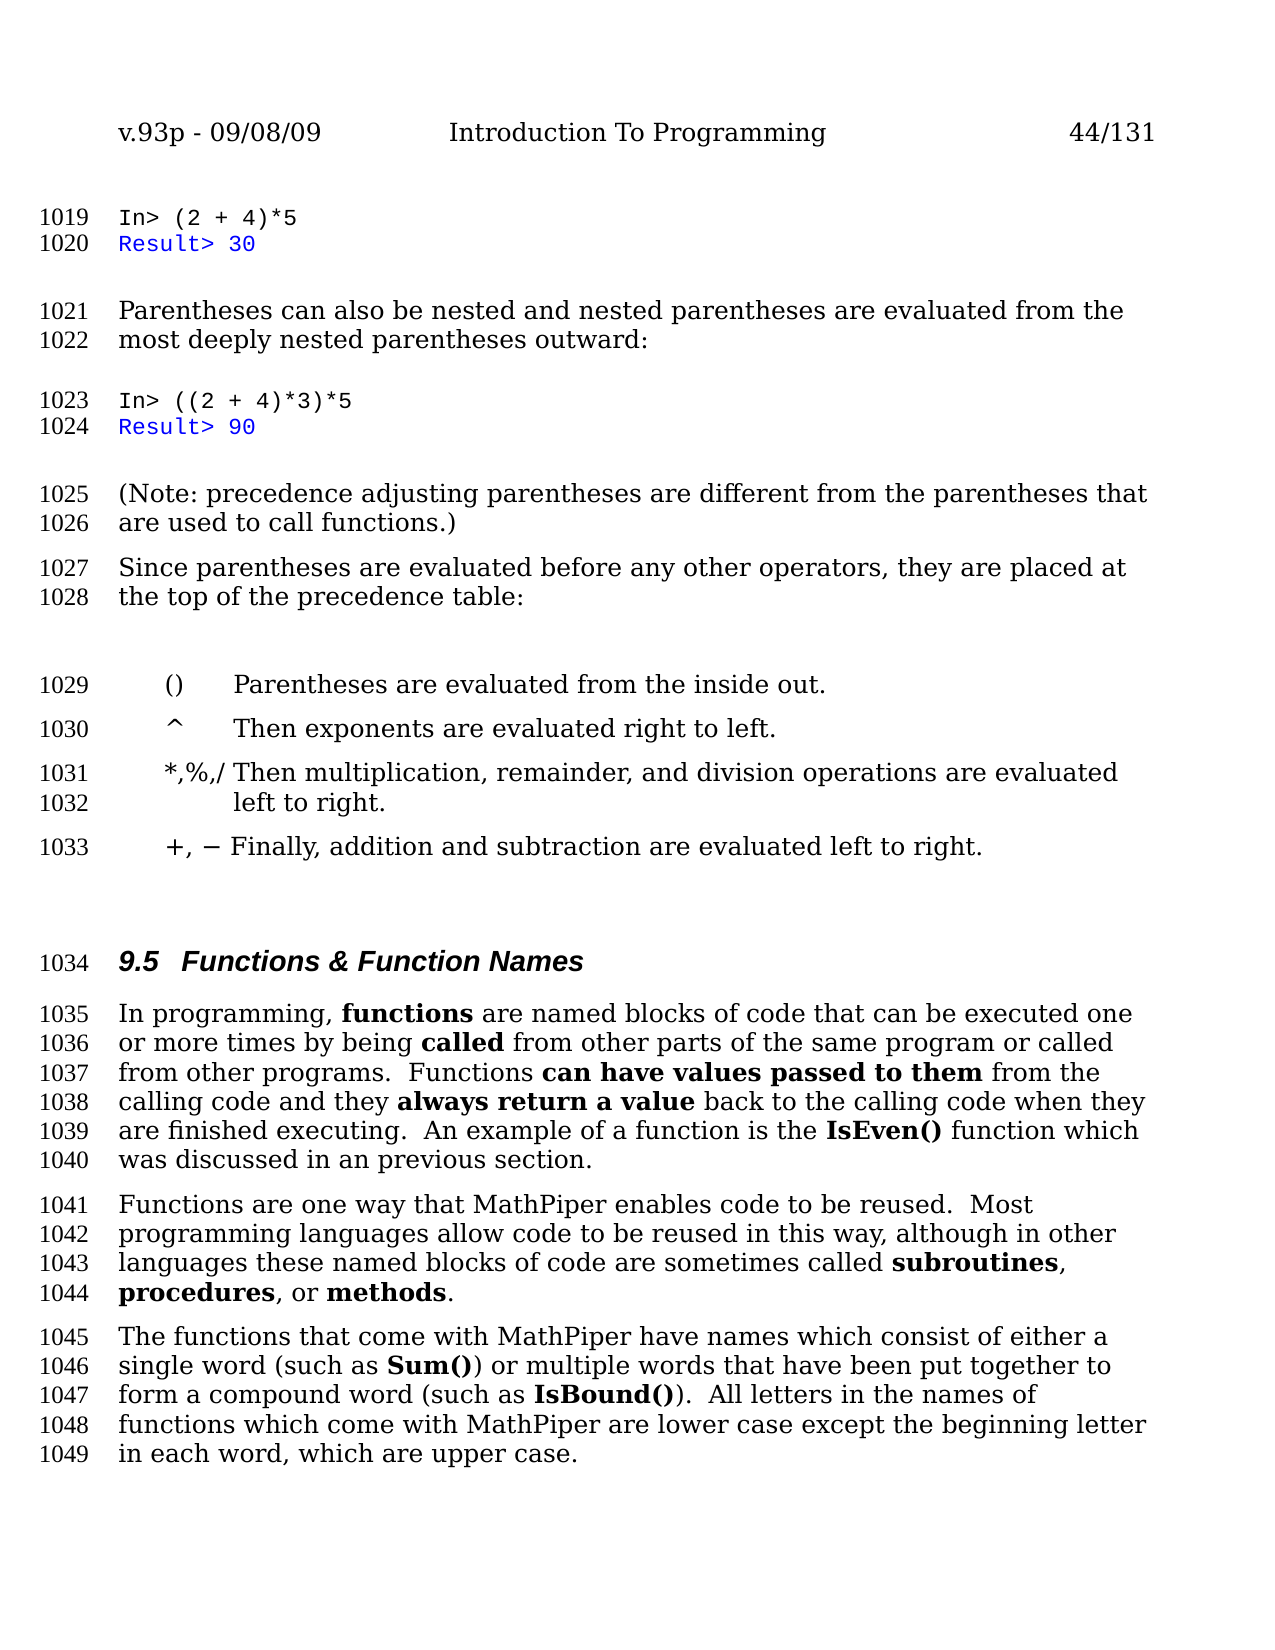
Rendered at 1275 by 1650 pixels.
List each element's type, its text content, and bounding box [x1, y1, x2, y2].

text *,%,/ Then multiplication, remainder, and division operations are evaluated left to right. [164, 759, 1157, 817]
text In> ((2 + 4)*3)*5 [118, 389, 1157, 415]
text Result> 30 [118, 232, 1157, 258]
text +, − Finally, addition and subtraction are evaluated left to right. [164, 832, 1157, 861]
text Since parentheses are evaluated before any other operators, they are placed at the top of the precedence table: [118, 553, 1157, 611]
text Functions are one way that MathPiper enables code to be reused. Most programming languages allow code to be reused in this way, although in other languages these named blocks of code are sometimes called subroutines, procedures, or methods. [118, 1190, 1157, 1307]
text Parentheses can also be nested and nested parentheses are evaluated from the most deeply nested parentheses outward: [118, 296, 1157, 354]
text In> (2 + 4)*5 [118, 206, 1157, 232]
subtitle Functions & Function Names [118, 944, 1157, 978]
text The functions that come with MathPiper have names which consist of either a single word (such as Sum()) or multiple words that have been put together to form a compound word (such as IsBound()). All letters in the names of functions which come with MathPiper are lower case except the beginning letter in each word, which are upper case. [118, 1322, 1157, 1468]
text (Note: precedence adjusting parentheses are different from the parentheses that are used to call functions.) [118, 479, 1157, 538]
text Result> 90 [118, 415, 1157, 441]
text () Parentheses are evaluated from the inside out. [164, 670, 1157, 699]
text In programming, functions are named blocks of code that can be executed one or more times by being called from other parts of the same program or called from other programs. Functions can have values passed to them from the calling code and they always return a value back to the calling code when they are finished executing. An example of a function is the IsEven() function which was discussed in an previous section. [118, 999, 1157, 1175]
text ^ Then exponents are evaluated right to left. [164, 714, 1157, 744]
